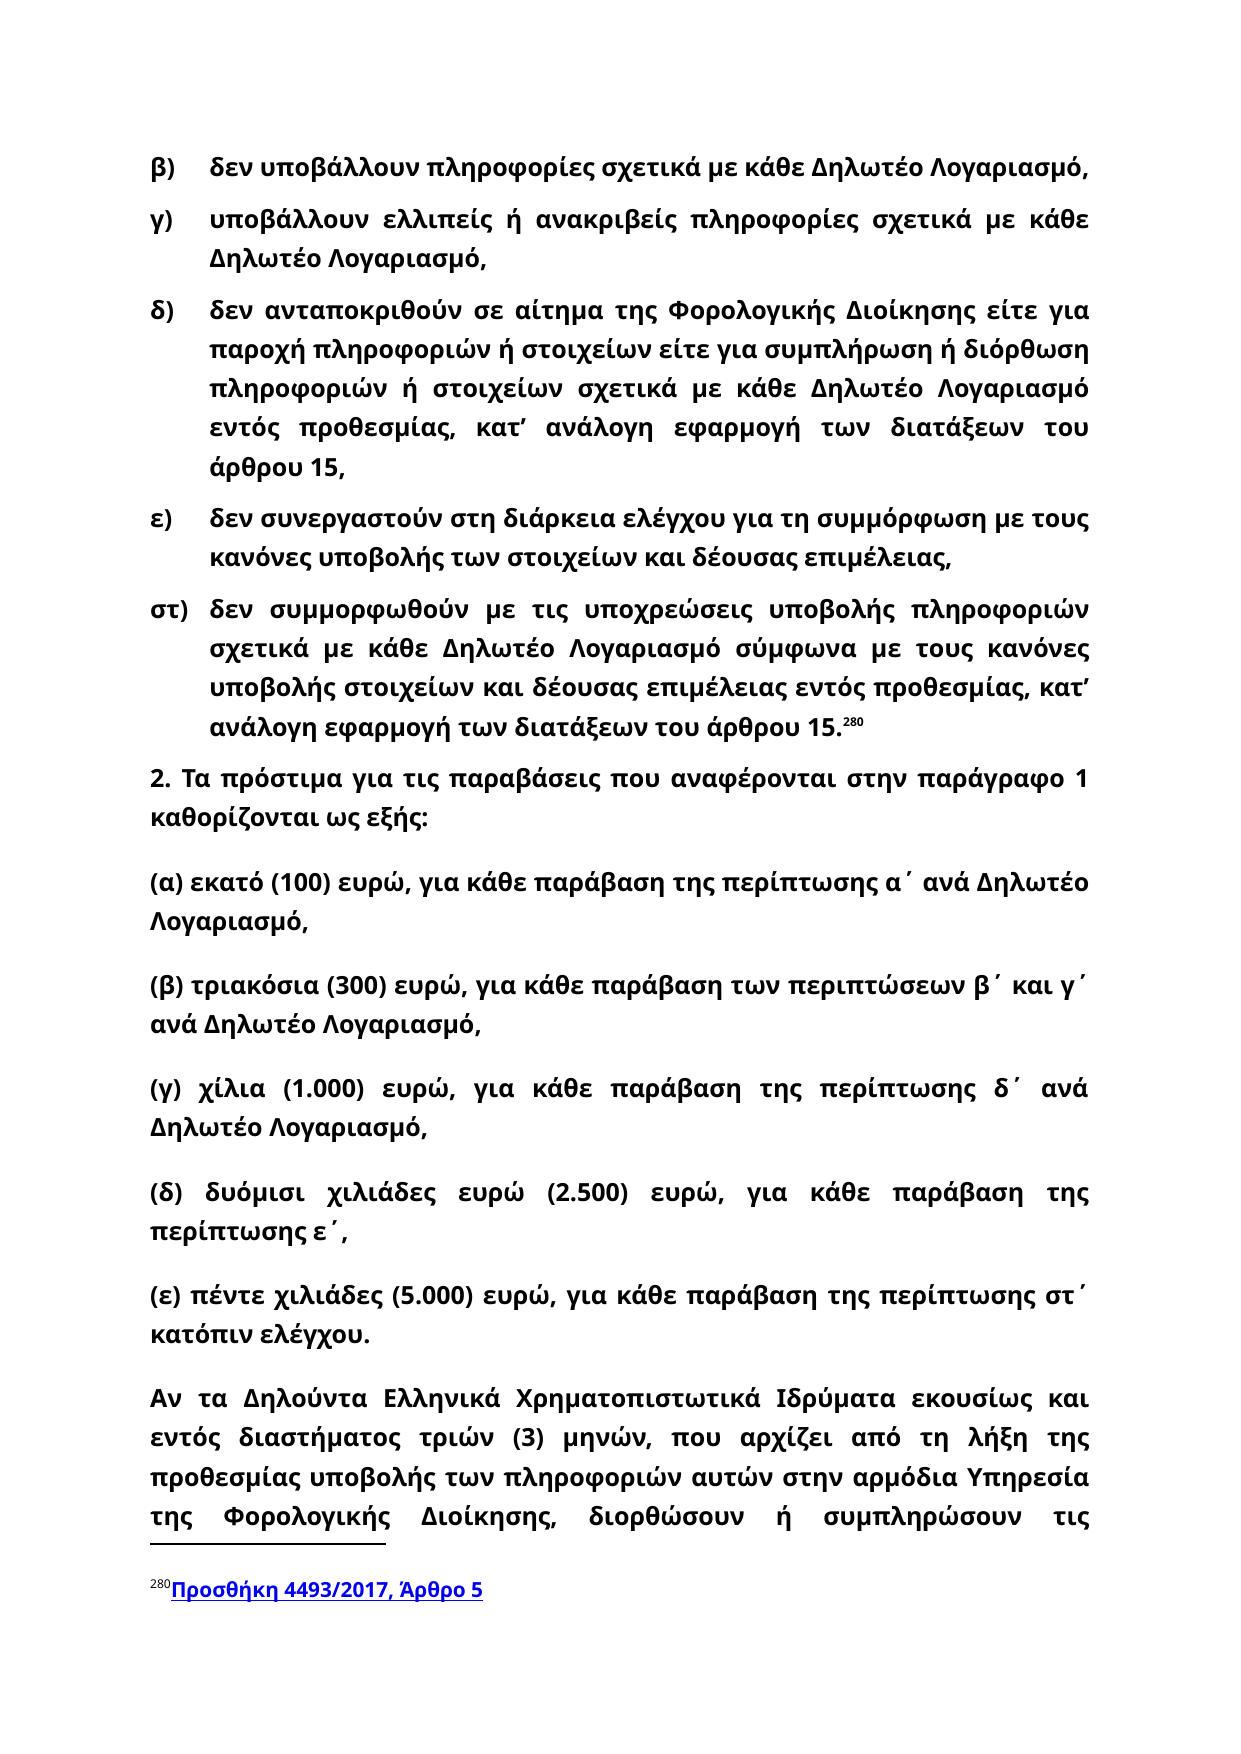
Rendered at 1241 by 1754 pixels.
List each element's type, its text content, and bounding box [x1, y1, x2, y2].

text (ε) πέντε χιλιάδες (5.000) ευρώ, για κάθε παράβαση της περίπτωσης στ΄ κατόπιν ελέγχου. [150, 1277, 1090, 1351]
text (γ) χίλια (1.000) ευρώ, για κάθε παράβαση της περίπτωσης δ΄ ανά Δηλωτέο Λογαριασμό, [150, 1071, 1090, 1144]
text Προσθήκη 4493/2017, Άρθρο 5 [150, 1576, 1090, 1604]
list δ) δεν ανταποκριθούν σε αίτημα της Φορολογικής Διοίκησης είτε για παροχή πληροφοριών ή στοιχείων είτε για συμπλήρωση ή διόρθωση πληροφοριών ή στοιχείων σχετικά με κάθε Δηλωτέο Λογαριασμό εντός προθεσμίας, κατ’ ανάλογη εφαρμογή των διατάξεων του άρθρου 15, [150, 292, 1090, 483]
text (β) τριακόσια (300) ευρώ, για κάθε παράβαση των περιπτώσεων β΄ και γ΄ ανά Δηλωτέο Λογαριασμό, [150, 967, 1090, 1041]
list γ) υποβάλλουν ελλιπείς ή ανακριβείς πληροφορίες σχετικά με κάθε Δηλωτέο Λογαριασμό, [150, 202, 1090, 275]
list ε) δεν συνεργαστούν στη διάρκεια ελέγχου για τη συμμόρφωση με τους κανόνες υποβολής των στοιχείων και δέουσας επιμέλειας, [150, 501, 1090, 574]
list στ) δεν συμμορφωθούν με τις υποχρεώσεις υποβολής πληροφοριών σχετικά με κάθε Δηλωτέο Λογαριασμό σύμφωνα με τους κανόνες υποβολής στοιχείων και δέουσας επιμέλειας εντός προθεσμίας, κατ’ ανάλογη εφαρμογή των διατάξεων του άρθρου 15. [150, 592, 1090, 743]
text 2. Τα πρόστιμα για τις παραβάσεις που αναφέρονται στην παράγραφο 1 καθορίζονται ως εξής: [150, 761, 1090, 834]
text (δ) δυόμισι χιλιάδες ευρώ (2.500) ευρώ, για κάθε παράβαση της περίπτωσης ε΄, [150, 1174, 1090, 1247]
list β) δεν υποβάλλουν πληροφορίες σχετικά με κάθε Δηλωτέο Λογαριασμό, [150, 150, 1090, 184]
text Αν τα Δηλούντα Ελληνικά Χρηματοπιστωτικά Ιδρύματα εκουσίως και εντός διαστήματος τριών (3) μηνών, που αρχίζει από τη λήξη της προθεσμίας υποβολής των πληροφοριών αυτών στην αρμόδια Υπηρεσία της Φορολογικής Διοίκησης, διορθώσουν ή συμπληρώσουν τις [150, 1381, 1090, 1532]
text (α) εκατό (100) ευρώ, για κάθε παράβαση της περίπτωσης α΄ ανά Δηλωτέο Λογαριασμό, [150, 864, 1090, 937]
